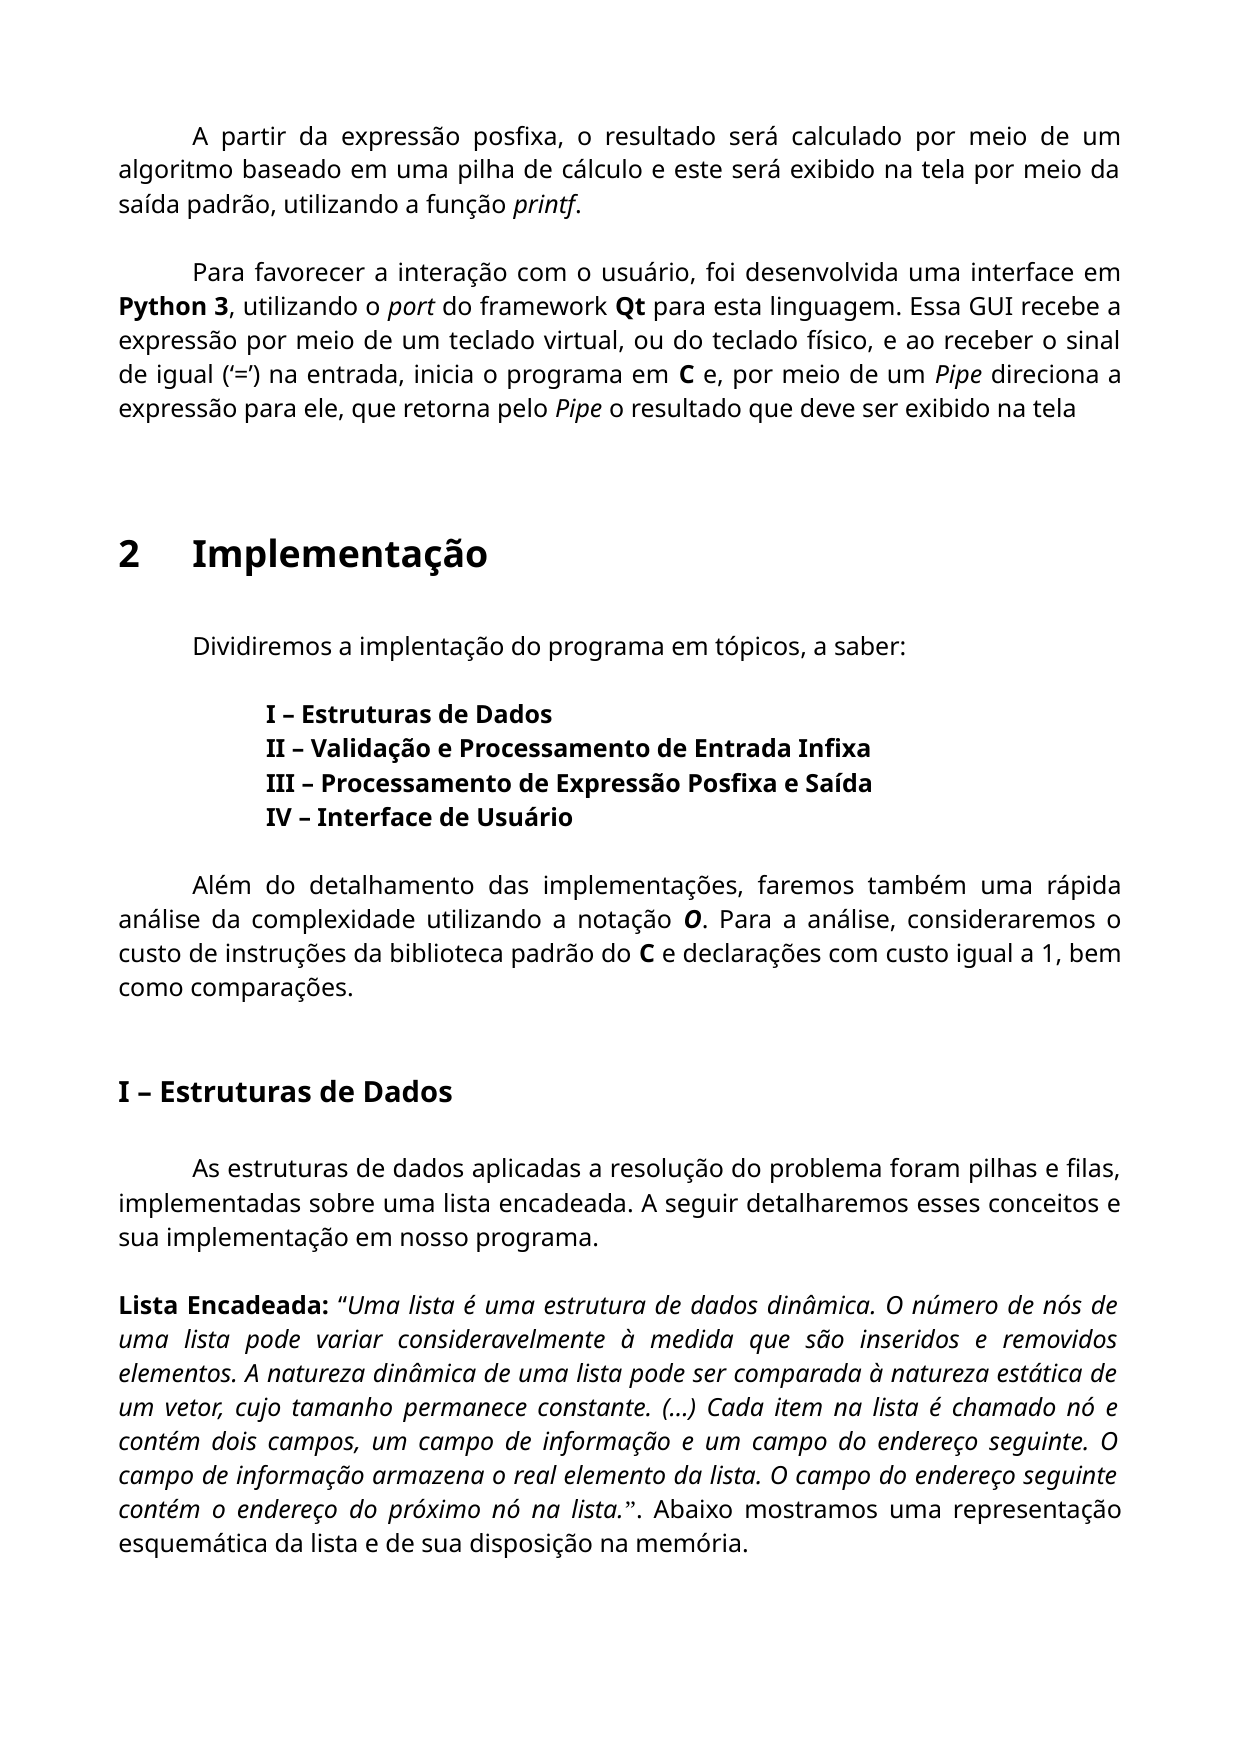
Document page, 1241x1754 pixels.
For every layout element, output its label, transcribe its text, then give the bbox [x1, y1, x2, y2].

text Além do detalhamento das implementações, faremos também uma rápida análise da complexidade utilizando a notação O. Para a análise, consideraremos o custo de instruções da biblioteca padrão do C e declarações com custo igual a 1, bem como comparações. [118, 867, 1122, 1004]
text IV – Interface de Usuário [118, 799, 1122, 833]
text II – Validação e Processamento de Entrada Infixa [118, 731, 1122, 765]
text Lista Encadeada: “Uma lista é uma estrutura de dados dinâmica. O número de nós de uma lista pode variar consideravelmente à medida que são inseridos e removidos elementos. A natureza dinâmica de uma lista pode ser comparada à natureza estática de um vetor, cujo tamanho permanece constante. (…) Cada item na lista é chamado nó e contém dois campos, um campo de informação e um campo do endereço seguinte. O campo de informação armazena o real elemento da lista. O campo do endereço seguinte contém o endereço do próximo nó na lista.”. Abaixo mostramos uma representação esquemática da lista e de sua disposição na memória. [118, 1287, 1122, 1560]
text Dividiremos a implentação do programa em tópicos, a saber: [118, 629, 1122, 663]
text A partir da expressão posfixa, o resultado será calculado por meio de um algoritmo baseado em uma pilha de cálculo e este será exibido na tela por meio da saída padrão, utilizando a função printf. [118, 118, 1122, 220]
text I – Estruturas de Dados [118, 697, 1122, 731]
text I – Estruturas de Dados [118, 1072, 1122, 1111]
text 2 Implementação [118, 527, 1122, 578]
text As estruturas de dados aplicadas a resolução do problema foram pilhas e filas, implementadas sobre uma lista encadeada. A seguir detalharemos esses conceitos e sua implementação em nosso programa. [118, 1151, 1122, 1253]
text Para favorecer a interação com o usuário, foi desenvolvida uma interface em Python 3, utilizando o port do framework Qt para esta linguagem. Essa GUI recebe a expressão por meio de um teclado virtual, ou do teclado físico, e ao receber o sinal de igual (‘=’) na entrada, inicia o programa em C e, por meio de um Pipe direciona a expressão para ele, que retorna pelo Pipe o resultado que deve ser exibido na tela [118, 254, 1122, 425]
text III – Processamento de Expressão Posfixa e Saída [118, 765, 1122, 799]
